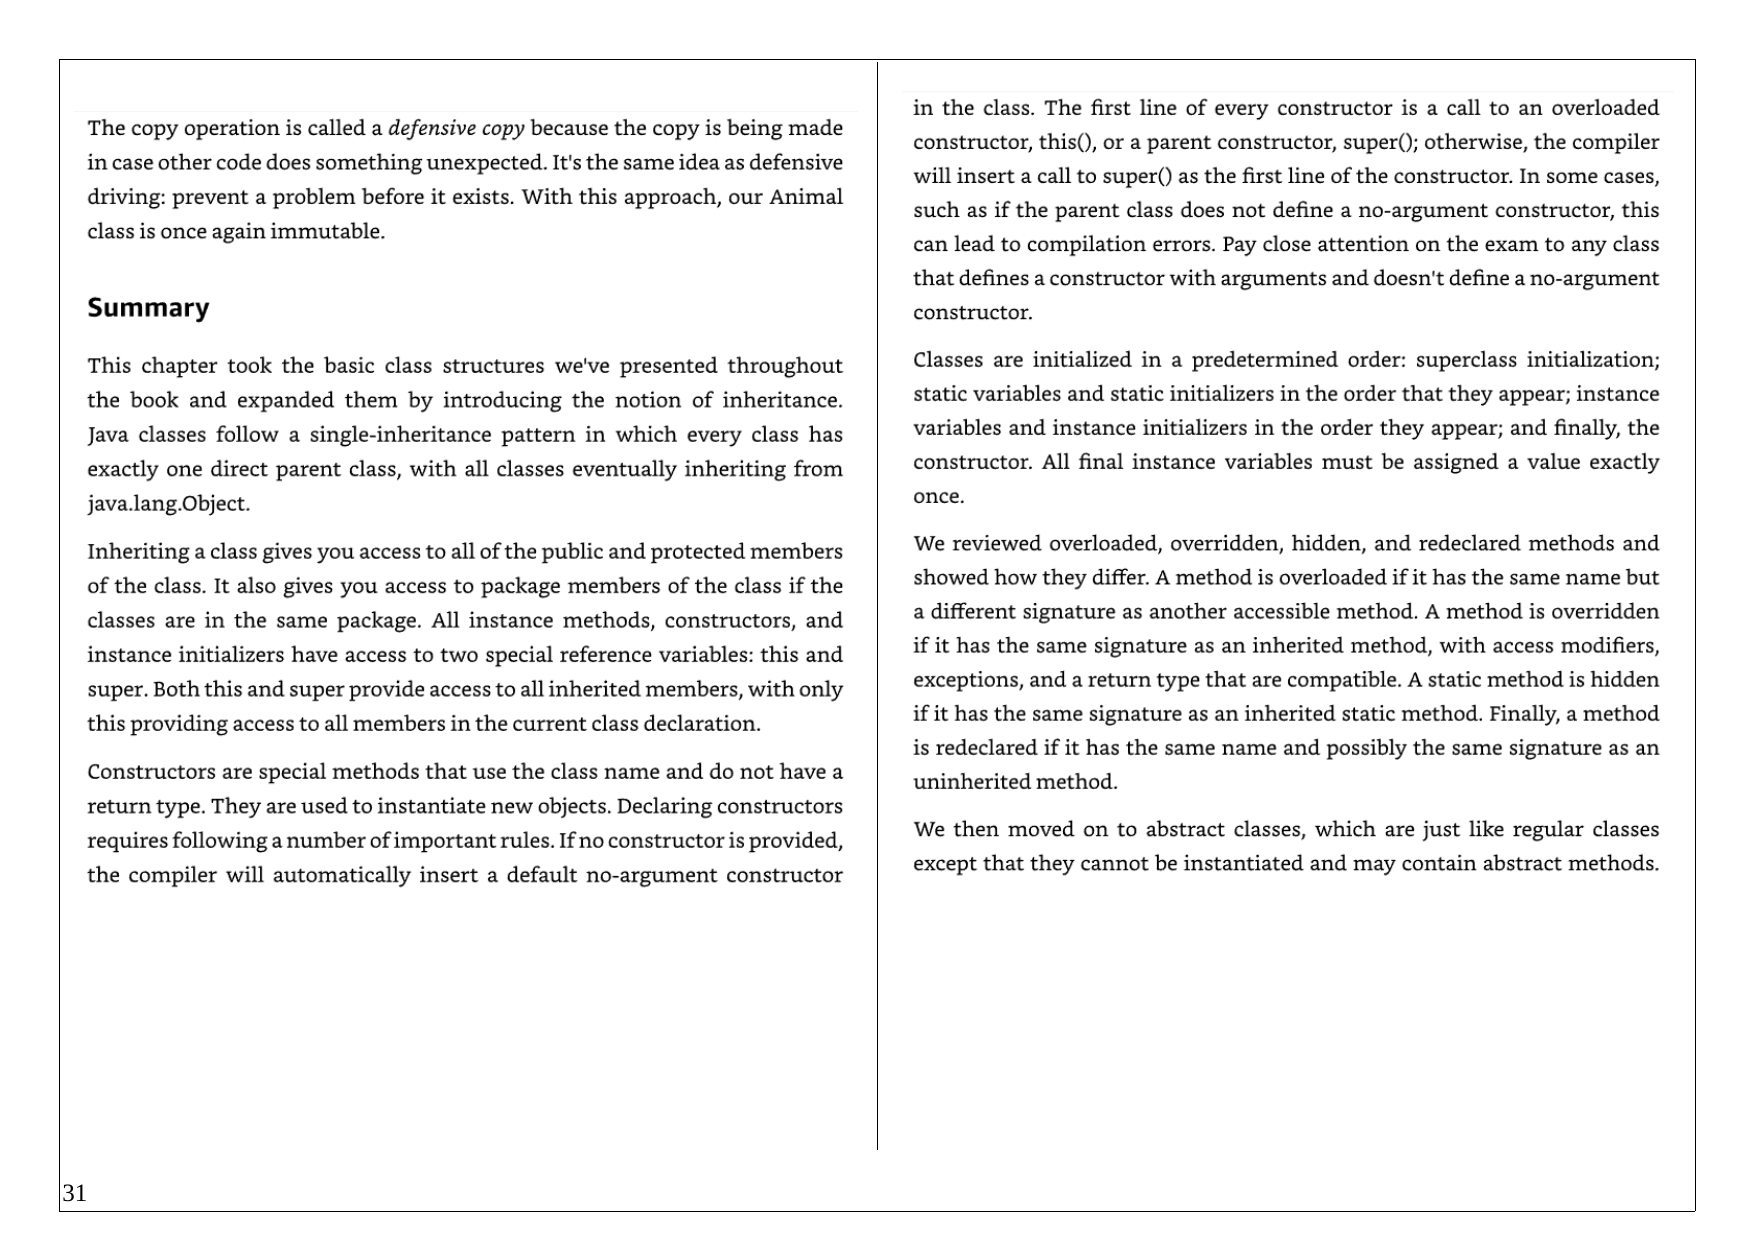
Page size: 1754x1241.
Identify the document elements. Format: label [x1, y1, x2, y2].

picture [902, 86, 1675, 893]
picture [73, 110, 859, 899]
